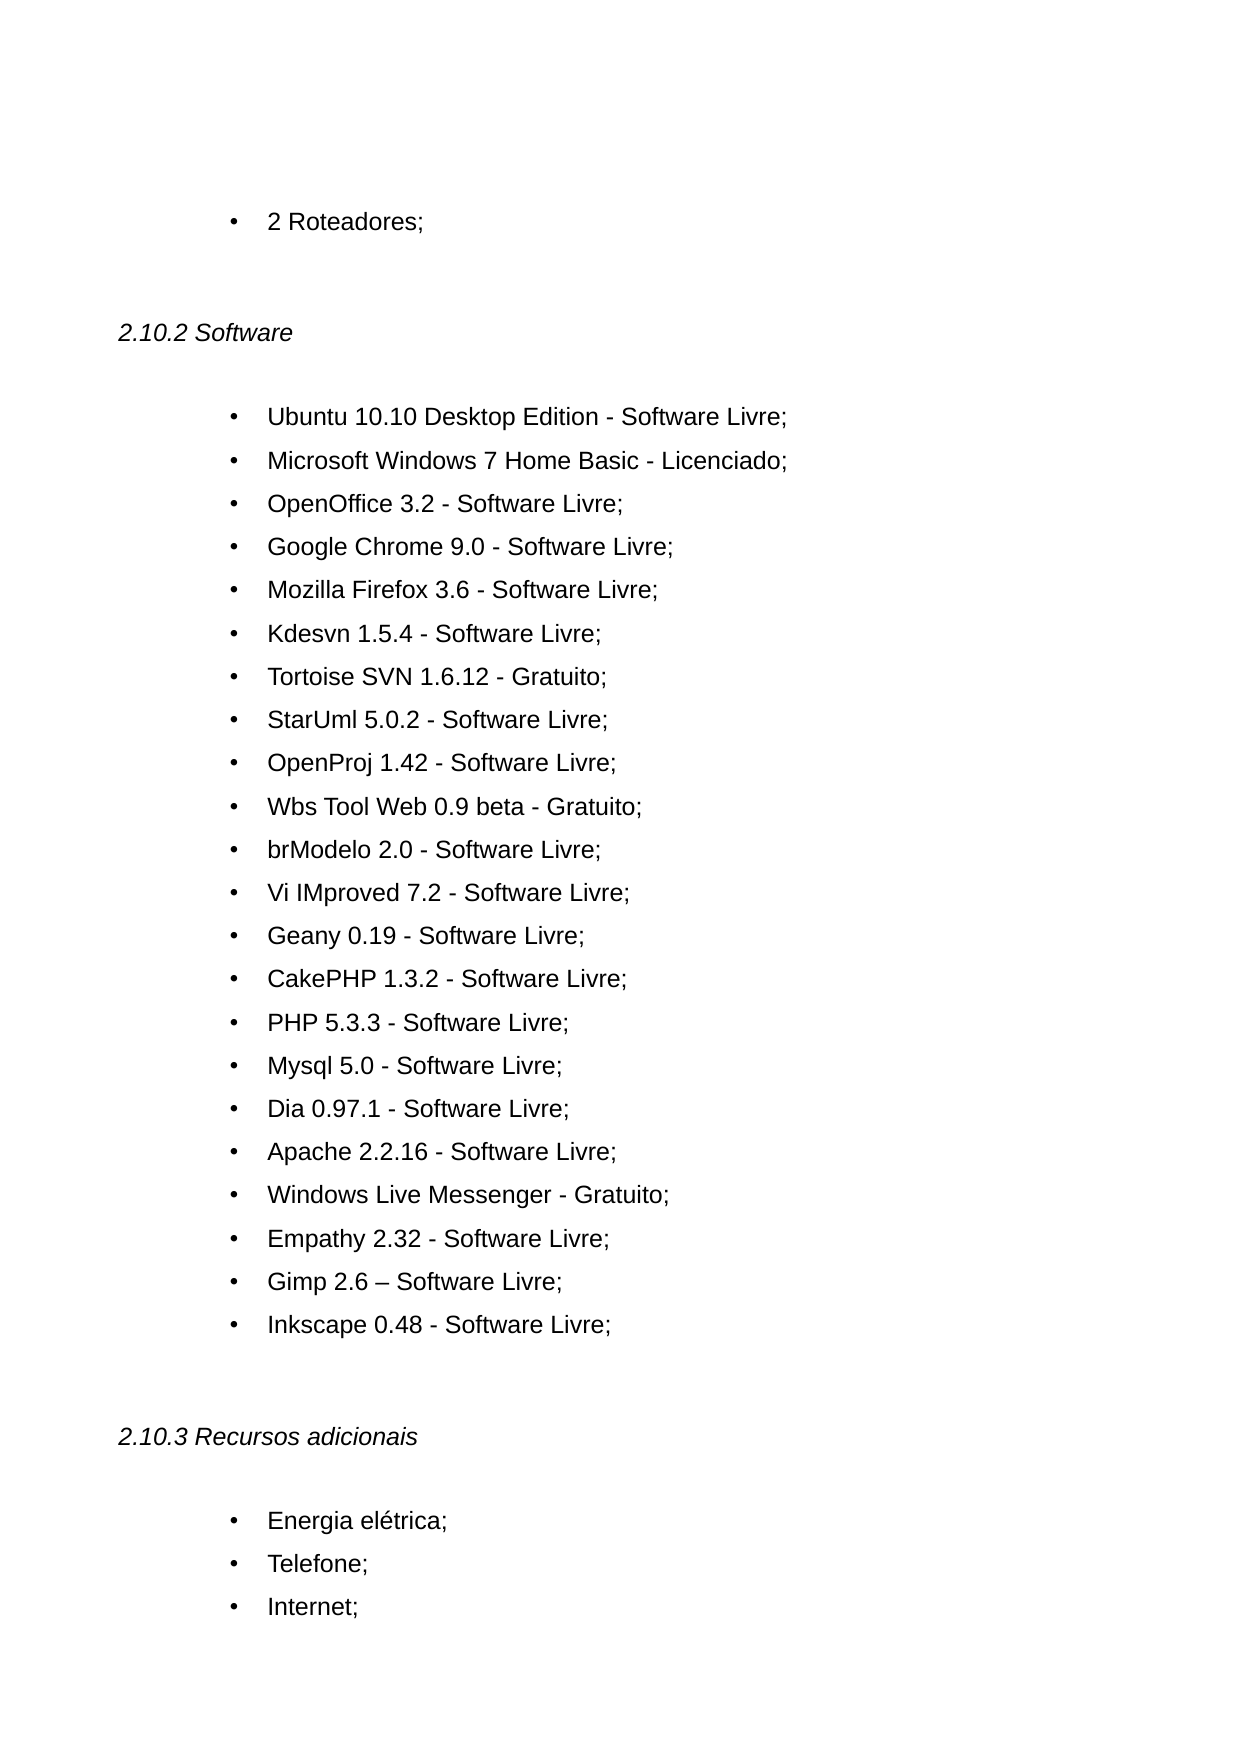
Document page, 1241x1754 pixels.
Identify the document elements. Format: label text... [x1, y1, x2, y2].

list Wbs Tool Web 0.9 beta - Gratuito; [229, 791, 1122, 820]
list Mysql 5.0 - Software Livre; [229, 1051, 1122, 1080]
list OpenOffice 3.2 - Software Livre; [229, 489, 1122, 518]
list Empathy 2.32 - Software Livre; [229, 1224, 1122, 1253]
list Geany 0.19 - Software Livre; [229, 921, 1122, 950]
list Windows Live Messenger - Gratuito; [229, 1181, 1122, 1209]
list brModelo 2.0 - Software Livre; [229, 835, 1122, 863]
list Ubuntu 10.10 Desktop Edition - Software Livre; [229, 402, 1122, 431]
list Telefone; [229, 1549, 1122, 1578]
list Google Chrome 9.0 - Software Livre; [229, 532, 1122, 561]
list PHP 5.3.3 - Software Livre; [229, 1008, 1122, 1036]
list OpenProj 1.42 - Software Livre; [229, 748, 1122, 777]
list Apache 2.2.16 - Software Livre; [229, 1137, 1122, 1166]
list Microsoft Windows 7 Home Basic - Licenciado; [229, 446, 1122, 474]
list Dia 0.97.1 - Software Livre; [229, 1094, 1122, 1123]
list Kdesvn 1.5.4 - Software Livre; [229, 618, 1122, 647]
list Vi IMproved 7.2 - Software Livre; [229, 878, 1122, 907]
list Energia elétrica; [229, 1506, 1122, 1535]
list Inkscape 0.48 - Software Livre; [229, 1310, 1122, 1339]
list Internet; [229, 1592, 1122, 1621]
list Gimp 2.6 – Software Livre; [229, 1267, 1122, 1296]
list StarUml 5.0.2 - Software Livre; [229, 705, 1122, 734]
subtitle 2.10.3 Recursos adicionais [118, 1422, 1122, 1450]
list Tortoise SVN 1.6.12 - Gratuito; [229, 662, 1122, 691]
list CakePHP 1.3.2 - Software Livre; [229, 964, 1122, 993]
subtitle 2.10.2 Software [118, 318, 1122, 347]
list 2 Roteadores; [229, 207, 1122, 236]
list Mozilla Firefox 3.6 - Software Livre; [229, 575, 1122, 604]
